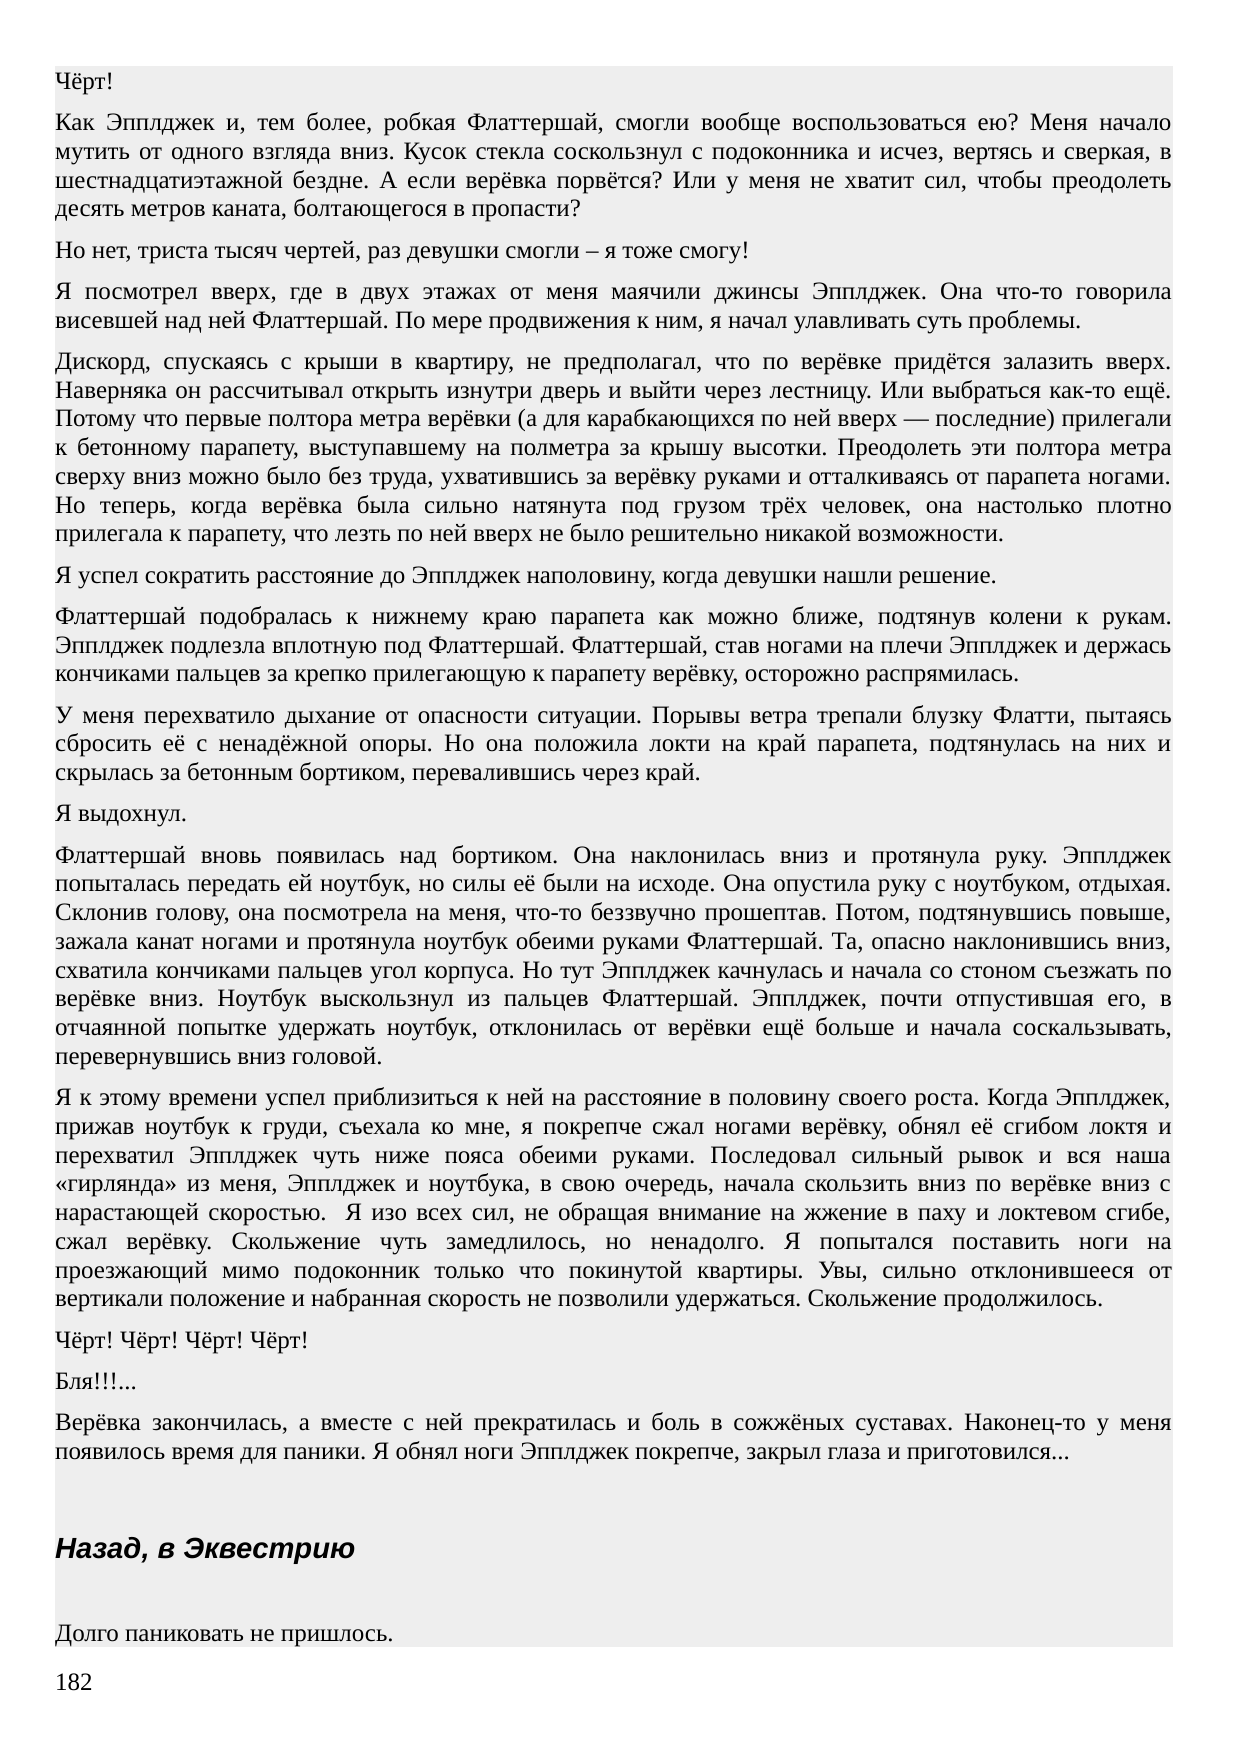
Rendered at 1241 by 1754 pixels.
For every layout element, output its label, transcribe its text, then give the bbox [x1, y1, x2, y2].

text Я к этому времени успел приблизиться к ней на расстояние в половину своего роста. Когда Эпплджек, прижав ноутбук к груди, съехала ко мне, я покрепче сжал ногами верёвку, обнял её сгибом локтя и перехватил Эпплджек чуть ниже пояса обеими руками. Последовал сильный рывок и вся наша «гирлянда» из меня, Эпплджек и ноутбука, в свою очередь, начала скользить вниз по верёвке вниз с нарастающей скоростью. Я изо всех сил, не обращая внимание на жжение в паху и локтевом сгибе, сжал верёвку. Скольжение чуть замедлилось, но ненадолго. Я попытался поставить ноги на проезжающий мимо подоконник только что покинутой квартиры. Увы, сильно отклонившееся от вертикали положение и набранная скорость не позволили удержаться. Скольжение продолжилось. [55, 1082, 1173, 1312]
text Флаттершай вновь появилась над бортиком. Она наклонилась вниз и протянула руку. Эпплджек попыталась передать ей ноутбук, но силы её были на исходе. Она опустила руку с ноутбуком, отдыхая. Склонив голову, она посмотрела на меня, что-то беззвучно прошептав. Потом, подтянувшись повыше, зажала канат ногами и протянула ноутбук обеими руками Флаттершай. Та, опасно наклонившись вниз, схватила кончиками пальцев угол корпуса. Но тут Эпплджек качнулась и начала со стоном съезжать по верёвке вниз. Ноутбук выскользнул из пальцев Флаттершай. Эпплджек, почти отпустившая его, в отчаянной попытке удержать ноутбук, отклонилась от верёвки ещё больше и начала соскальзывать, перевернувшись вниз головой. [55, 840, 1173, 1070]
text Дискорд, спускаясь с крыши в квартиру, не предполагал, что по верёвке придётся залазить вверх. Наверняка он рассчитывал открыть изнутри дверь и выйти через лестницу. Или выбраться как-то ещё. Потому что первые полтора метра верёвки (а для карабкающихся по ней вверх — последние) прилегали к бетонному парапету, выступавшему на полметра за крышу высотки. Преодолеть эти полтора метра сверху вниз можно было без труда, ухватившись за верёвку руками и отталкиваясь от парапета ногами. Но теперь, когда верёвка была сильно натянута под грузом трёх человек, она настолько плотно прилегала к парапету, что лезть по ней вверх не было решительно никакой возможности. [55, 346, 1173, 547]
text Как Эпплджек и, тем более, робкая Флаттершай, смогли вообще воспользоваться ею? Меня начало мутить от одного взгляда вниз. Кусок стекла соскользнул с подоконника и исчез, вертясь и сверкая, в шестнадцатиэтажной бездне. А если верёвка порвётся? Или у меня не хватит сил, чтобы преодолеть десять метров каната, болтающегося в пропасти? [55, 107, 1173, 222]
text Я успел сократить расстояние до Эпплджек наполовину, когда девушки нашли решение. [55, 560, 1173, 588]
text Но нет, триста тысяч чертей, раз девушки смогли – я тоже смогу! [55, 235, 1173, 263]
text Флаттершай подобралась к нижнему краю парапета как можно ближе, подтянув колени к рукам. Эпплджек подлезла вплотную под Флаттершай. Флаттершай, став ногами на плечи Эпплджек и держась кончиками пальцев за крепко прилегающую к парапету верёвку, осторожно распрямилась. [55, 601, 1173, 687]
text У меня перехватило дыхание от опасности ситуации. Порывы ветра трепали блузку Флатти, пытаясь сбросить её с ненадёжной опоры. Но она положила локти на край парапета, подтянулась на них и скрылась за бетонным бортиком, перевалившись через край. [55, 700, 1173, 786]
text Я выдохнул. [55, 798, 1173, 827]
subtitle Назад, в Эквестрию [55, 1531, 1173, 1564]
text Чёрт! [55, 66, 1173, 95]
text Верёвка закончилась, а вместе с ней прекратилась и боль в сожжёных суставах. Наконец-то у меня появилось время для паники. Я обнял ноги Эпплджек покрепче, закрыл глаза и приготовился... [55, 1407, 1173, 1465]
text Чёрт! Чёрт! Чёрт! Чёрт! [55, 1325, 1173, 1353]
text Долго паниковать не пришлось. [55, 1618, 1173, 1647]
text Бля!!!... [55, 1366, 1173, 1395]
text Я посмотрел вверх, где в двух этажах от меня маячили джинсы Эпплджек. Она что-то говорила висевшей над ней Флаттершай. По мере продвижения к ним, я начал улавливать суть проблемы. [55, 276, 1173, 333]
